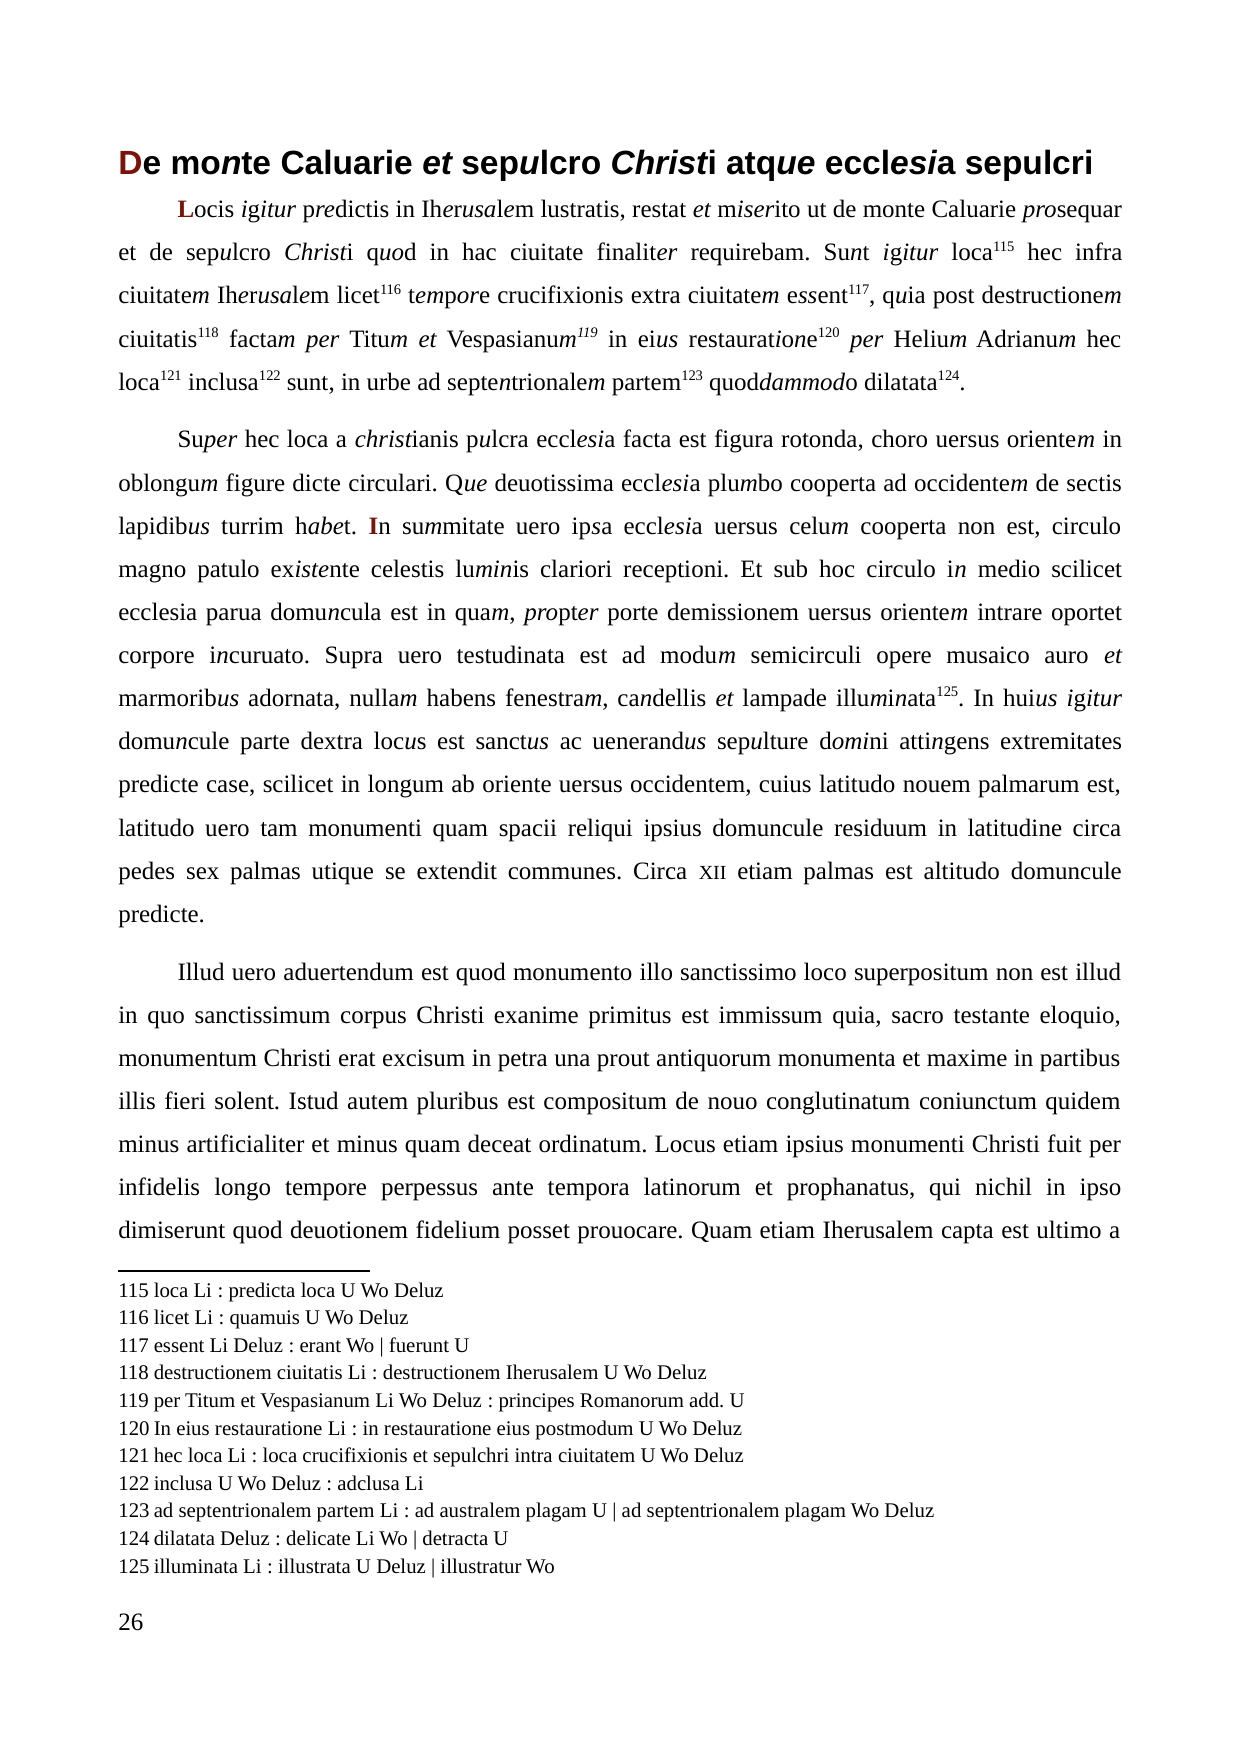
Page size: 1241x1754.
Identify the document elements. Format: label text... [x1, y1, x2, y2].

text dilatata Deluz : delicate Li Wo | detracta U [118, 1526, 1122, 1550]
text De monte Caluarie et sepulcro Christi atque ecclesia sepulcri [118, 143, 1122, 182]
text Illud uero aduertendum est quod monumento illo sanctissimo loco superpositum non est illud in quo sanctissimum corpus Christi exanime primitus est immissum quia, sacro testante eloquio, monumentum Christi erat excisum in petra una prout antiquorum monumenta et maxime in partibus illis fieri solent. Istud autem pluribus est compositum de nouo conglutinatum coniunctum quidem minus artificialiter et minus quam deceat ordinatum. Locus etiam ipsius monumenti Christi fuit per infidelis longo tempore perpessus ante tempora latinorum et prophanatus, qui nichil in ipso dimiserunt quod deuotionem fidelium posset prouocare. Quam etiam Iherusalem capta est ultimo a [118, 957, 1122, 1244]
text per Titum et Vespasianum Li Wo Deluz : principes Romanorum add. U [118, 1388, 1122, 1412]
text ad septentrionalem partem Li : ad australem plagam U | ad septentrionalem plagam Wo Deluz [118, 1498, 1122, 1522]
text essent Li Deluz : erant Wo | fuerunt U [118, 1333, 1122, 1357]
text hec loca Li : loca crucifixionis et sepulchri intra ciuitatem U Wo Deluz [118, 1443, 1122, 1467]
text Super hec loca a christianis pulcra ecclesia facta est figura rotonda, choro uersus orientem in oblongum figure dicte circulari. Que deuotissima ecclesia plumbo cooperta ad occidentem de sectis lapidibus turrim habet. In summitate uero ipsa ecclesia uersus celum cooperta non est, circulo magno patulo existente celestis luminis clariori receptioni. Et sub hoc circulo in medio scilicet ecclesia parua domuncula est in quam, propter porte demissionem uersus orientem intrare oportet corpore incuruato. Supra uero testudinata est ad modum semicirculi opere musaico auro et marmoribus adornata, nullam habens fenestram, candellis et lampade illuminata. In huius igitur domuncule parte dextra locus est sanctus ac uenerandus sepulture domini attingens extremitates predicte case, scilicet in longum ab oriente uersus occidentem, cuius latitudo nouem palmarum est, latitudo uero tam monumenti quam spacii reliqui ipsius domuncule residuum in latitudine circa pedes sex palmas utique se extendit communes. Circa xii etiam palmas est altitudo domuncule predicte. [118, 424, 1122, 928]
text inclusa U Wo Deluz : adclusa Li [118, 1471, 1122, 1495]
text licet Li : quamuis U Wo Deluz [118, 1305, 1122, 1329]
subtitle Locis igitur predictis in Iherusalem lustratis, restat et miserito ut de monte Caluarie prosequar et de sepulcro Christi quod in hac ciuitate finaliter requirebam. Sunt igitur loca hec infra ciuitatem Iherusalem licet tempore crucifixionis extra ciuitatem essent, quia post destructionem ciuitatis factam per Titum et Vespasianum in eius restauratione per Helium Adrianum hec loca inclusa sunt, in urbe ad septentrionalem partem quoddammodo dilatata. [118, 194, 1122, 396]
text loca Li : predicta loca U Wo Deluz [118, 1277, 1122, 1302]
text destructionem ciuitatis Li : destructionem Iherusalem U Wo Deluz [118, 1360, 1122, 1384]
text illuminata Li : illustrata U Deluz | illustratur Wo [118, 1553, 1122, 1578]
text In eius restauratione Li : in restauratione eius postmodum U Wo Deluz [118, 1416, 1122, 1439]
